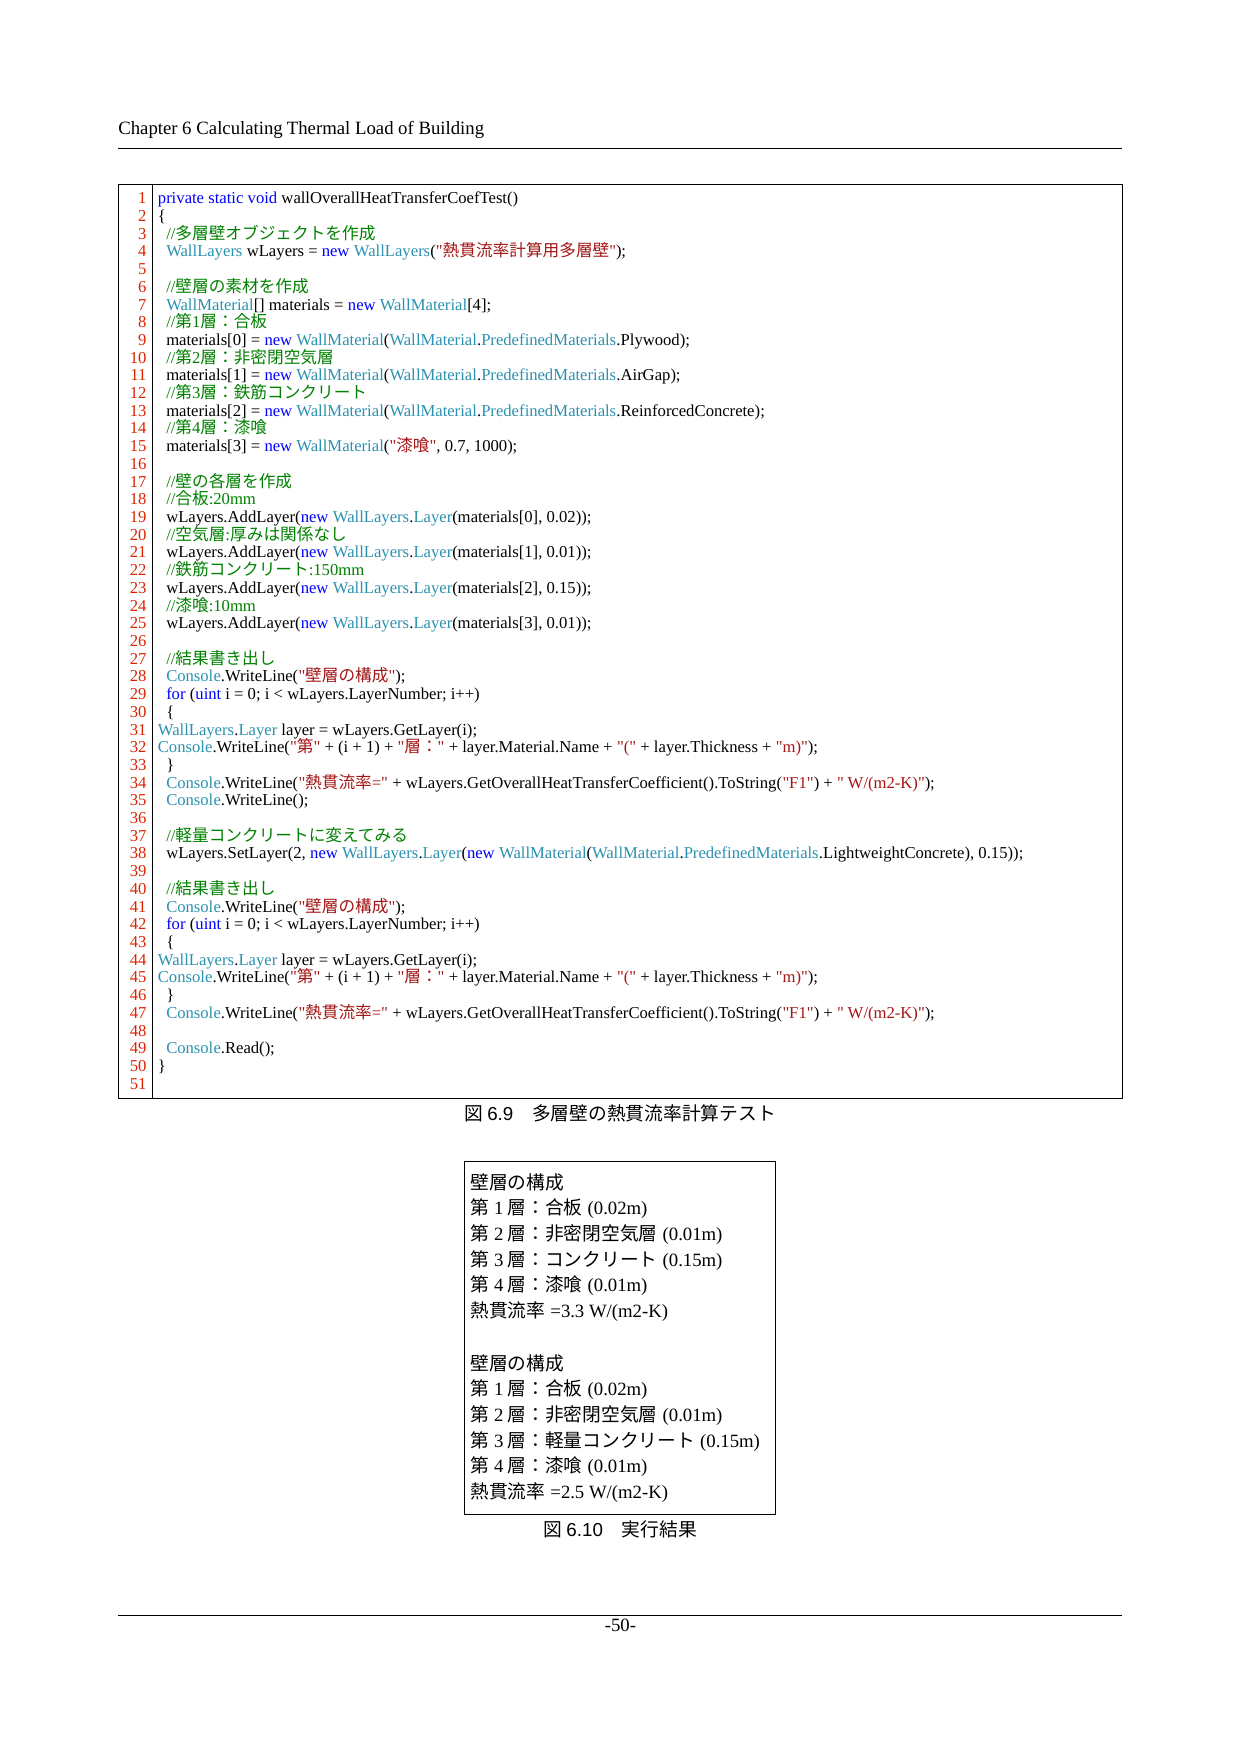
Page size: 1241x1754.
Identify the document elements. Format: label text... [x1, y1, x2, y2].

table_header private static void wallOverallHeatTransferCoefTest() { //多層壁オブジェクトを作成 WallLayers wLayers = new WallLayers("熱貫流率計算用多層壁"); //壁層の素材を作成 WallMaterial[] materials = new WallMaterial[4]; //第1層：合板 materials[0] = new WallMaterial(WallMaterial.PredefinedMaterials.Plywood); //第2層：非密閉空気層 materials[1] = new WallMaterial(WallMaterial.PredefinedMaterials.AirGap); //第3層：鉄筋コンクリート materials[2] = new WallMaterial(WallMaterial.PredefinedMaterials.ReinforcedConcrete); //第4層：漆喰 materials[3] = new WallMaterial("漆喰", 0.7, 1000); //壁の各層を作成 //合板:20mm wLayers.AddLayer(new WallLayers.Layer(materials[0], 0.02)); //空気層:厚みは関係なし wLayers.AddLayer(new WallLayers.Layer(materials[1], 0.01)); //鉄筋コンクリート:150mm wLayers.AddLayer(new WallLayers.Layer(materials[2], 0.15)); //漆喰:10mm wLayers.AddLayer(new WallLayers.Layer(materials[3], 0.01)); //結果書き出し Console.WriteLine("壁層の構成"); for (uint i = 0; i < wLayers.LayerNumber; i++) { WallLayers.Layer layer = wLayers.GetLayer(i); Console.WriteLine("第" + (i + 1) + "層：" + layer.Material.Name + "(" + layer.Thickness + "m)"); } Console.WriteLine("熱貫流率=" + wLayers.GetOverallHeatTransferCoefficient().ToString("F1") + " W/(m2-K)"); Console.WriteLine(); //軽量コンクリートに変えてみる wLayers.SetLayer(2, new WallLayers.Layer(new WallMaterial(WallMaterial.PredefinedMaterials.LightweightConcrete), 0.15)); //結果書き出し Console.WriteLine("壁層の構成"); for (uint i = 0; i < wLayers.LayerNumber; i++) { WallLayers.Layer layer = wLayers.GetLayer(i); Console.WriteLine("第" + (i + 1) + "層：" + layer.Material.Name + "(" + layer.Thickness + "m)"); } Console.WriteLine("熱貫流率=" + wLayers.GetOverallHeatTransferCoefficient().ToString("F1") + " W/(m2-K)"); Console.Read(); } [153, 185, 1122, 1098]
table_header 1 2 3 4 5 6 7 8 9 10 11 12 13 14 15 16 17 18 19 20 21 22 23 24 25 26 27 28 29 30 31 32 33 34 35 36 37 38 39 40 41 42 43 44 45 46 47 48 49 50 51 [119, 185, 152, 1098]
text 図6.10 実行結果 [118, 1150, 1122, 1542]
text 図6.9 多層壁の熱貫流率計算テスト [118, 1099, 1122, 1126]
